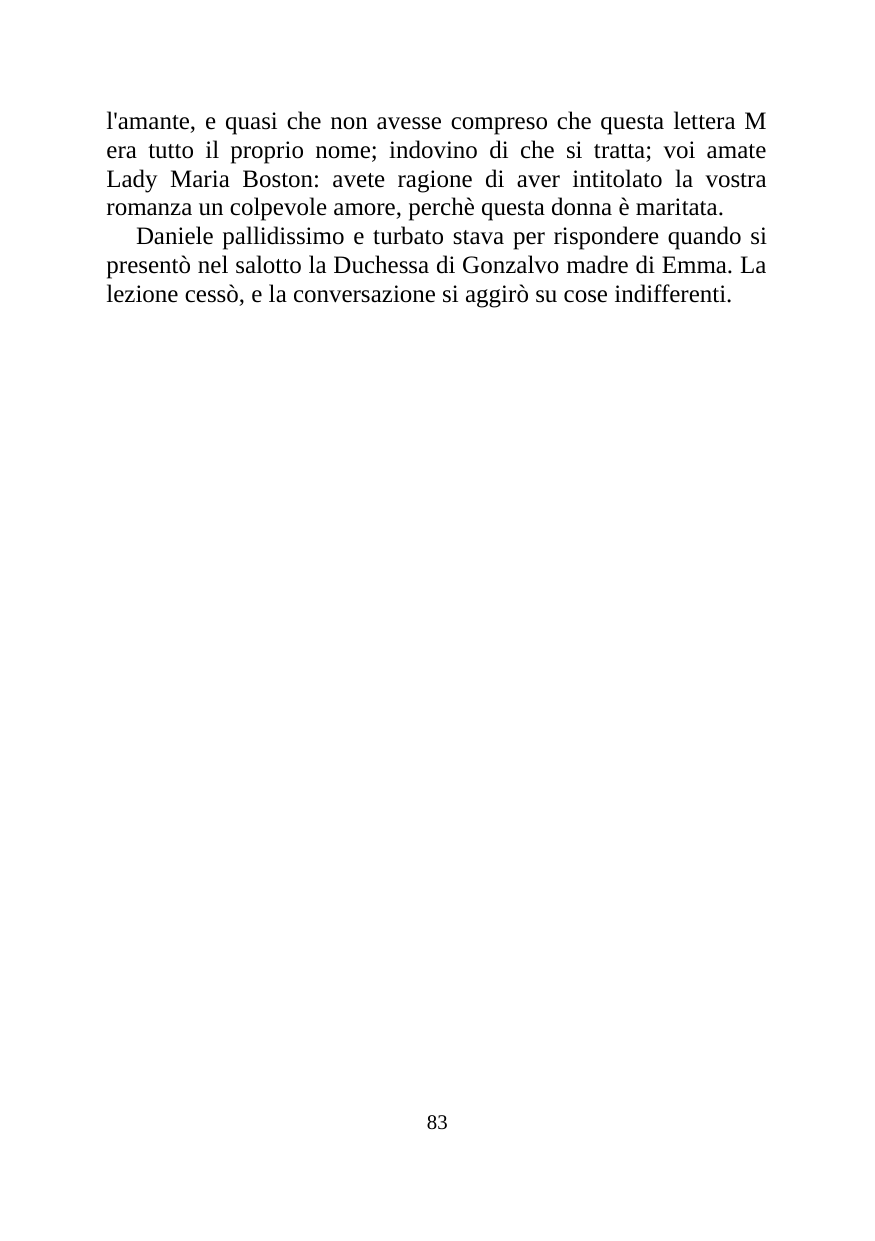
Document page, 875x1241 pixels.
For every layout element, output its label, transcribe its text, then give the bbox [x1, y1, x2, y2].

text l'amante, e quasi che non avesse compreso che questa lettera M era tutto il proprio nome; indovino di che si tratta; voi amate Lady Maria Boston: avete ragione di aver intitolato la vostra romanza un colpevole amore, perchè questa donna è maritata. [106, 106, 768, 221]
text Daniele pallidissimo e turbato stava per rispondere quando si presentò nel salotto la Duchessa di Gonzalvo madre di Emma. La lezione cessò, e la conversazione si aggirò su cose indifferenti. [106, 221, 768, 307]
